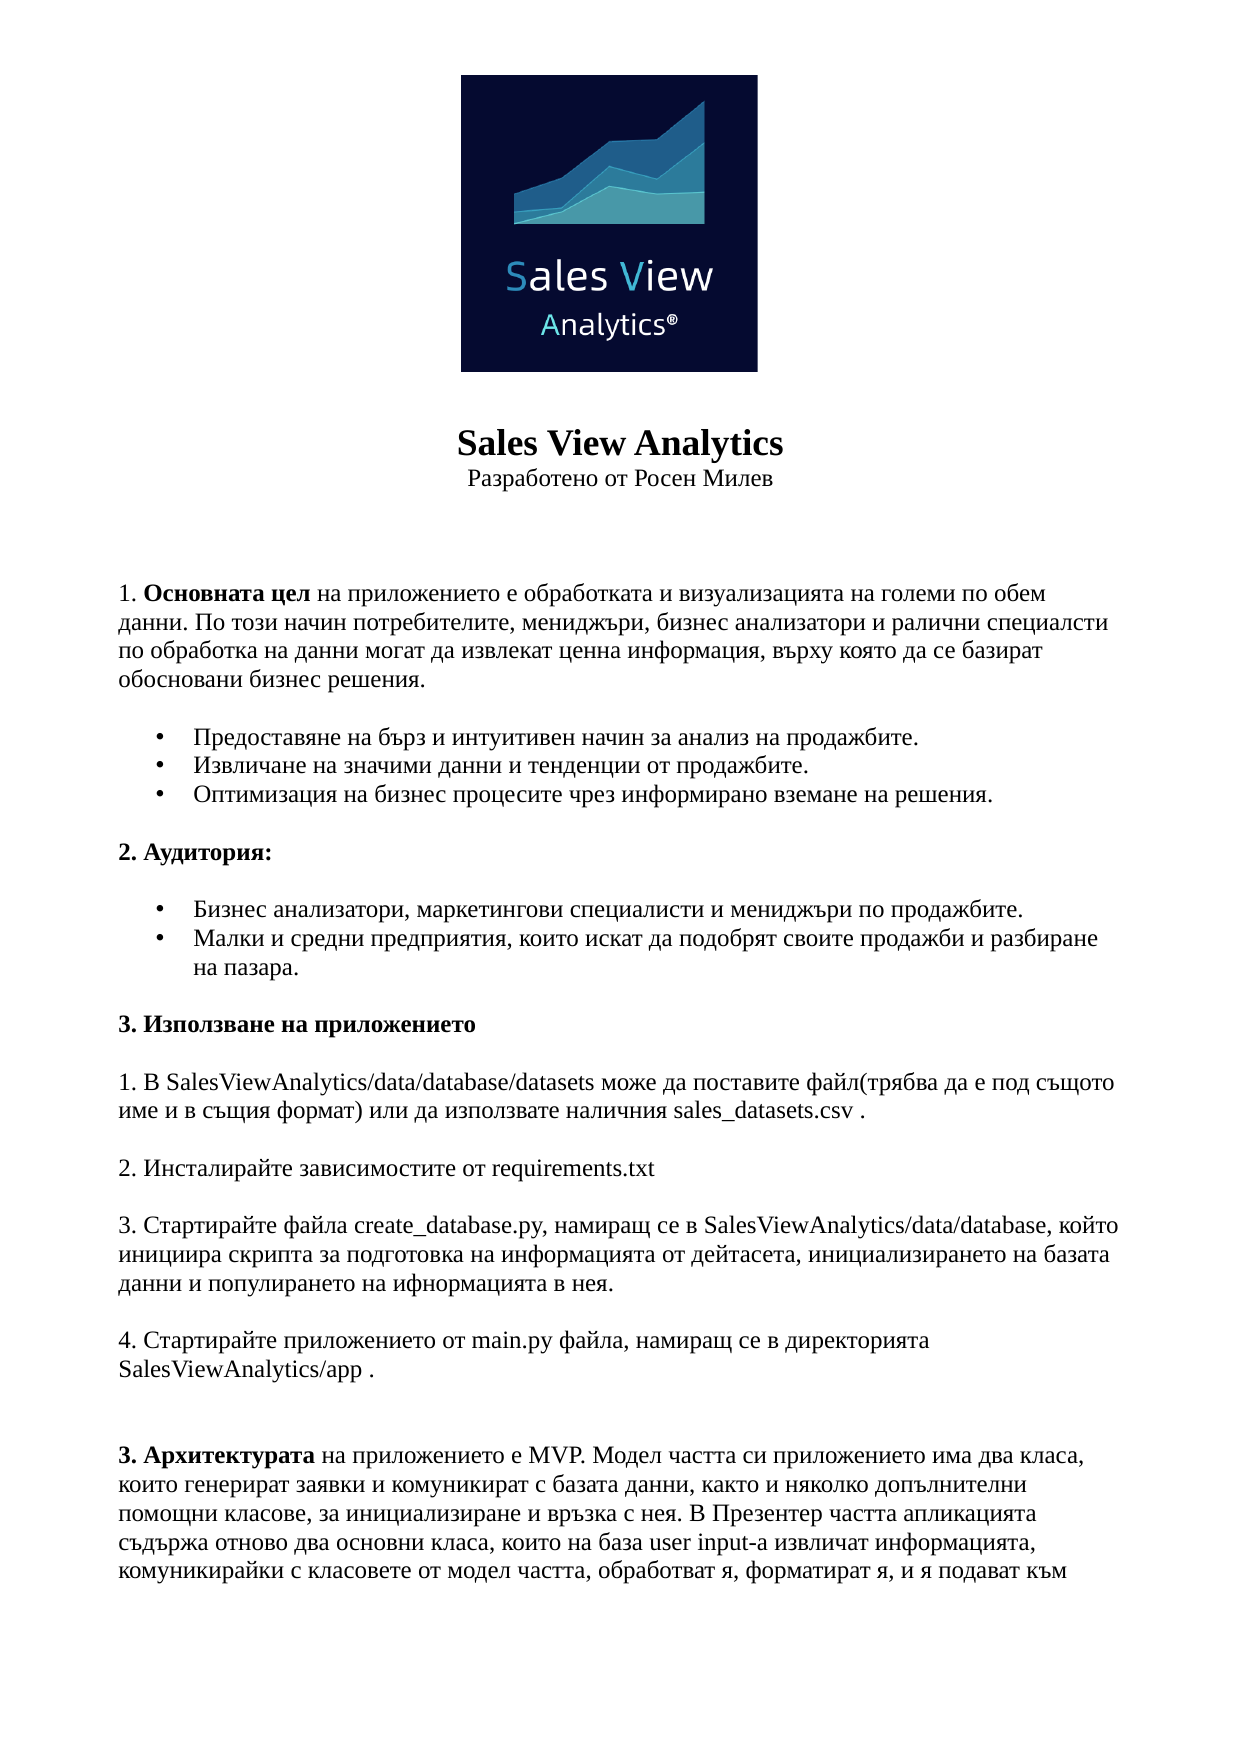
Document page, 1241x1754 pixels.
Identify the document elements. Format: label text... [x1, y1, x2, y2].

text 2. Инсталирайте зависимостите от requirements.txt [118, 1153, 1122, 1182]
text 3. Архитектурата на приложението е MVP. Модел частта си приложението има два класа, които генерират заявки и комуникират с базата данни, както и няколко допълнителни помощни класове, за инициализиране и връзка с нея. В Презентер частта апликацията съдържа отново два основни класа, които на база user input-a извличат информацията, комуникирайки с класовете от модел частта, обработват я, форматират я, и я подават към [118, 1441, 1122, 1584]
text 2. Аудитория: [118, 837, 1122, 866]
text 3. Стартирайте файла create_database.py, намиращ се в SalesViewAnalytics/data/database, който инициира скрипта за подготовка на информацията от дейтасета, инициализирането на базата данни и популирането на ифнормацията в нея. [118, 1211, 1122, 1297]
text 4. Стартирайте приложението от main.py файла, намиращ се в директорията SalesViewAnalytics/app . [118, 1326, 1122, 1383]
list Извличане на значими данни и тенденции от продажбите. [156, 751, 1122, 779]
list Бизнес анализатори, маркетингови специалисти и мениджъри по продажбите. [156, 894, 1122, 923]
text Разработено от Росен Милев [118, 463, 1122, 492]
text 1. Основната цел на приложението е обработката и визуализацията на големи по обем данни. По този начин потребителите, мениджъри, бизнес анализатори и ралични специалсти по обработка на данни могат да извлекат ценна информация, върху която да се базират обосновани бизнес решения. [118, 578, 1122, 693]
list Предоставяне на бърз и интуитивен начин за анализ на продажбите. [156, 722, 1122, 751]
list Малки и средни предприятия, които искат да подобрят своите продажби и разбиране на пазара. [156, 923, 1122, 981]
list Оптимизация на бизнес процесите чрез информирано вземане на решения. [156, 779, 1122, 808]
text 3. Използване на приложението [118, 1009, 1122, 1038]
text 1. В SalesViewAnalytics/data/database/datasets може да поставите файл(трябва да е под същото име и в същия формат) или да използвате наличния sales_datasets.csv . [118, 1067, 1122, 1124]
text Sales View Analytics [118, 420, 1122, 463]
picture [461, 75, 758, 372]
